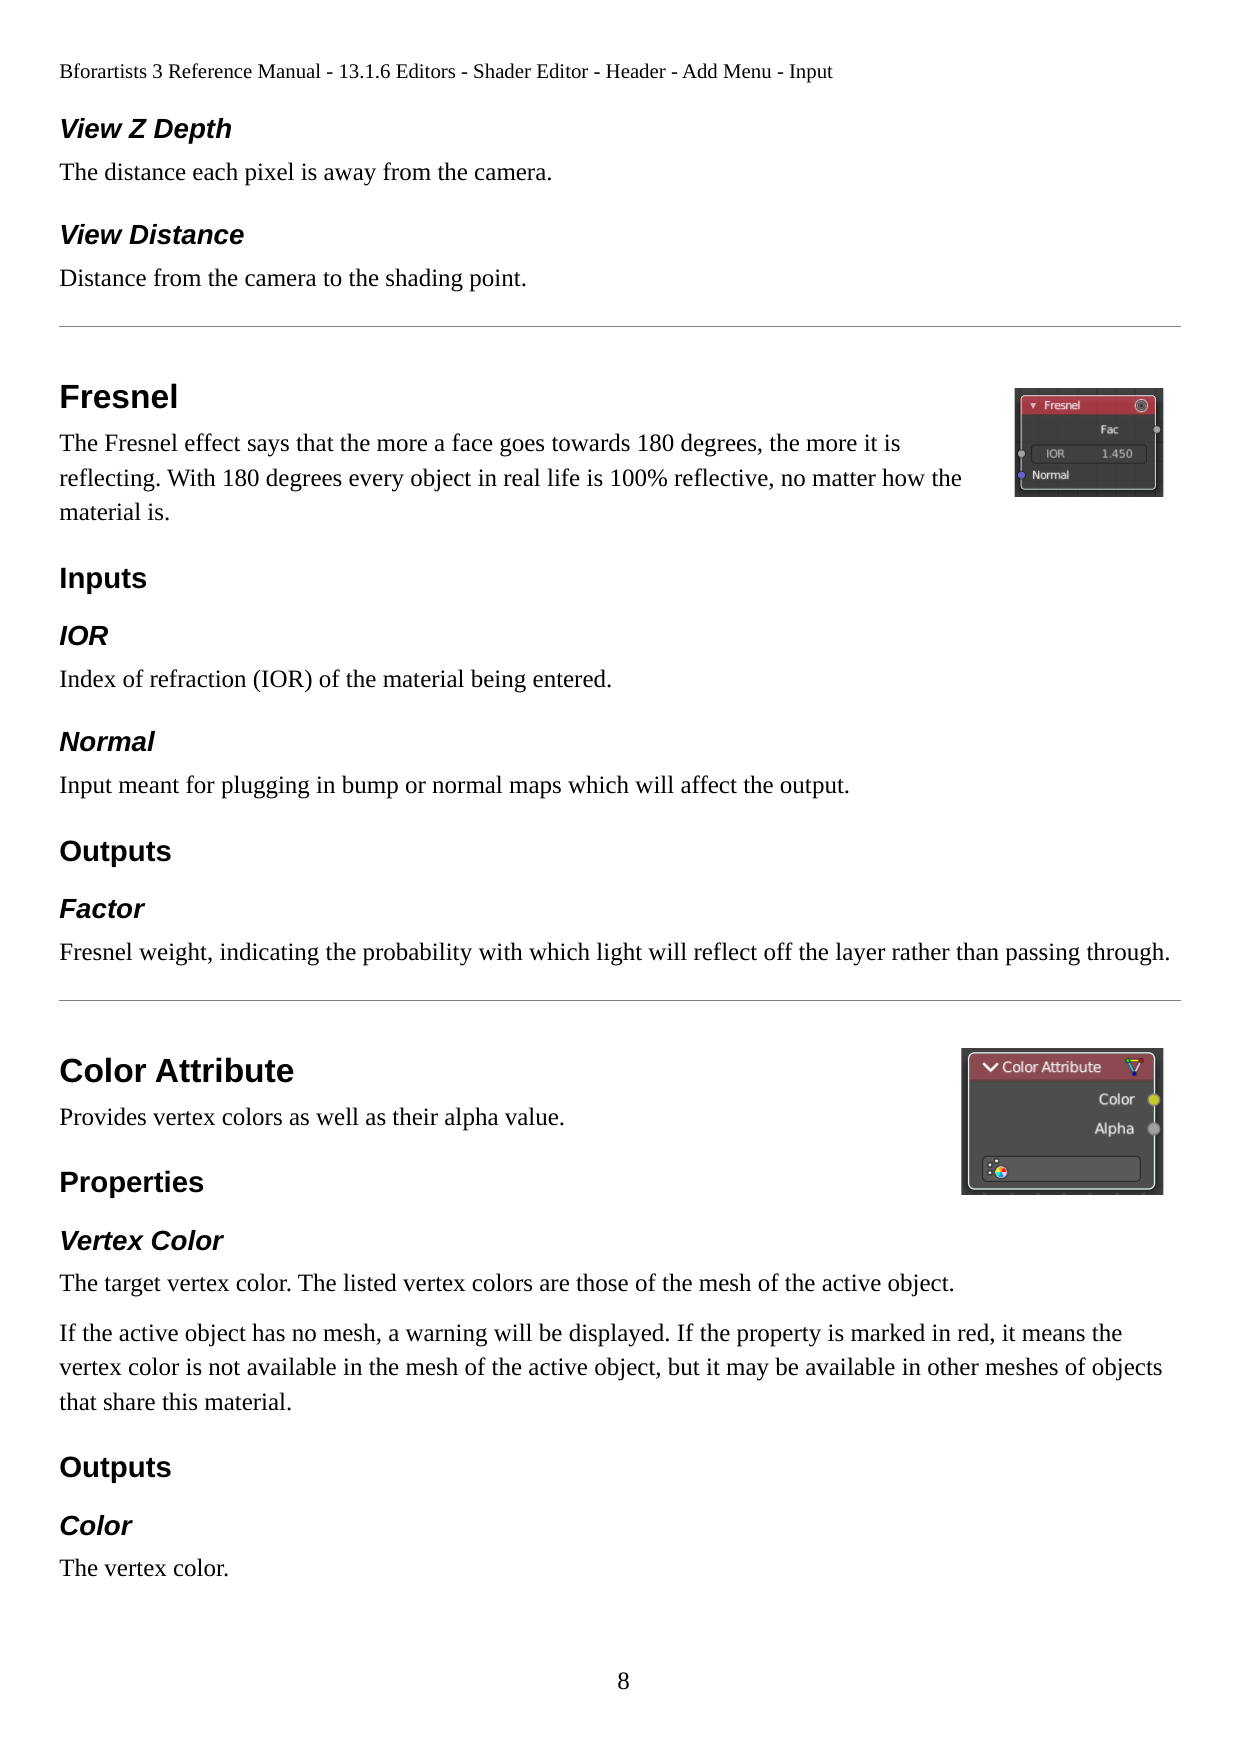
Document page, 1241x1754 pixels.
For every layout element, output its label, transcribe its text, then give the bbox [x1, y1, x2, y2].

subtitle Outputs [59, 1450, 1181, 1484]
subtitle Factor [59, 892, 1181, 924]
subtitle View Z Depth [59, 113, 1181, 144]
subtitle Inputs [59, 561, 1181, 594]
picture [1014, 388, 1164, 497]
subtitle Properties [59, 1165, 1181, 1199]
subtitle View Distance [59, 218, 1181, 250]
subtitle [1164, 1051, 1181, 1089]
text Index of refraction (IOR) of the material being entered. [59, 664, 1181, 693]
subtitle Outputs [59, 833, 1181, 867]
subtitle IOR [59, 619, 1181, 651]
text Provides vertex colors as well as their alpha value. [59, 1102, 961, 1131]
text If the active object has no mesh, a warning will be displayed. If the property is marked in red, it means the vertex color is not available in the mesh of the active object, but it may be available in other meshes of objects that share this material. [59, 1318, 1181, 1415]
text The vertex color. [59, 1553, 1181, 1582]
subtitle Color [59, 1509, 1181, 1541]
text The target vertex color. The listed vertex colors are those of the mesh of the active object. [59, 1268, 1181, 1297]
text The distance each pixel is away from the camera. [59, 157, 1181, 186]
text Input meant for plugging in bump or normal maps which will affect the output. [59, 770, 1181, 798]
subtitle Normal [59, 725, 1181, 757]
subtitle Fresnel [59, 377, 1181, 416]
subtitle Vertex Color [59, 1224, 1181, 1256]
text Fresnel weight, indicating the probability with which light will reflect off the layer rather than passing through. [59, 937, 1181, 965]
subtitle Color Attribute [59, 1051, 961, 1089]
picture [961, 1048, 1164, 1195]
text Distance from the camera to the shading point. [59, 263, 1181, 292]
text The Fresnel effect says that the more a face goes towards 180 degrees, the more it is reflecting. With 180 degrees every object in real life is 100% reflective, no matter how the material is. [59, 428, 1181, 526]
